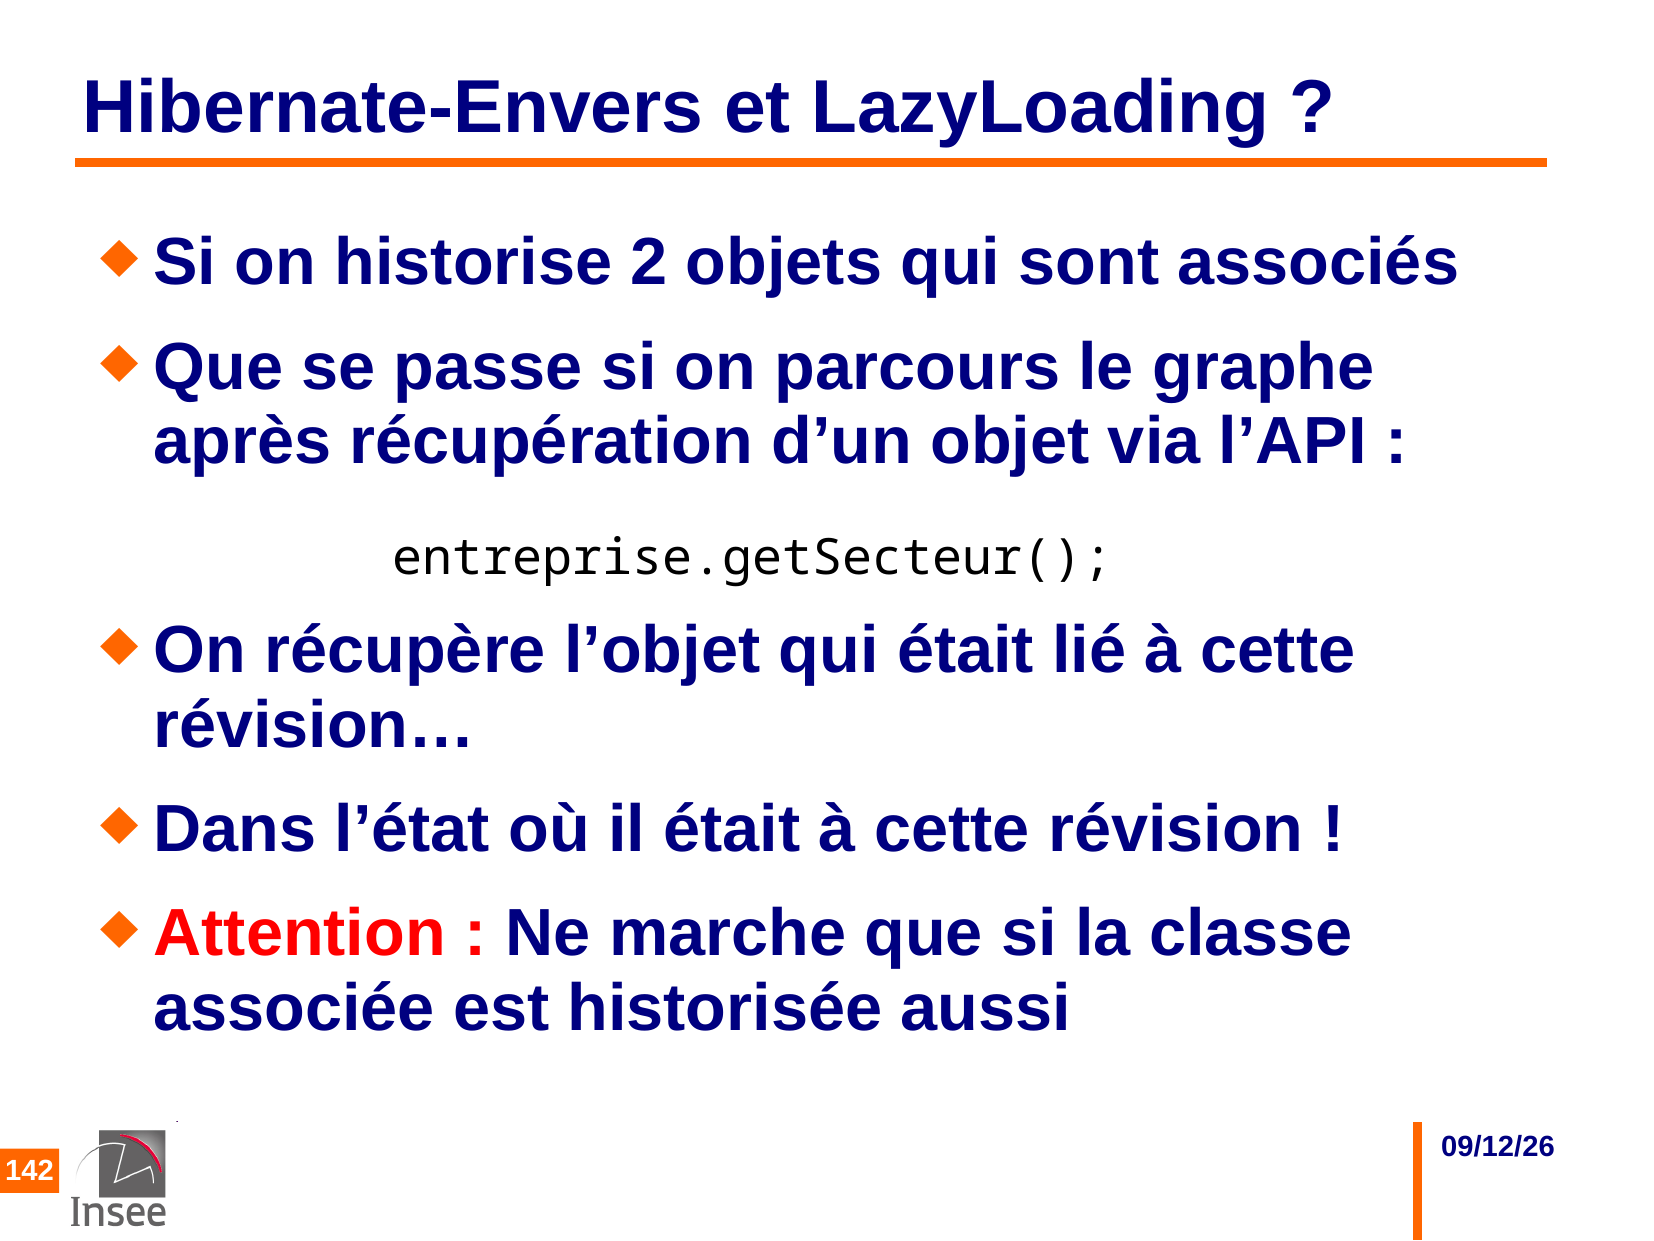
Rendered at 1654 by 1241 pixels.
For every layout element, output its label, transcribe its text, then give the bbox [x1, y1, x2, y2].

list Si on historise 2 objets qui sont associés Que se passe si on parcours le graphe après récupération d’un objet via l’API : On récupère l’objet qui était lié à cette révision… Dans l’état où il était à cette révision ! Attention : Ne marche que si la classe associée est historisée aussi [82, 224, 1571, 1063]
title Hibernate-Envers et LazyLoading ? [82, 49, 1619, 163]
text_box entreprise.getSecteur(); [377, 513, 1158, 637]
picture [62, 1121, 178, 1241]
